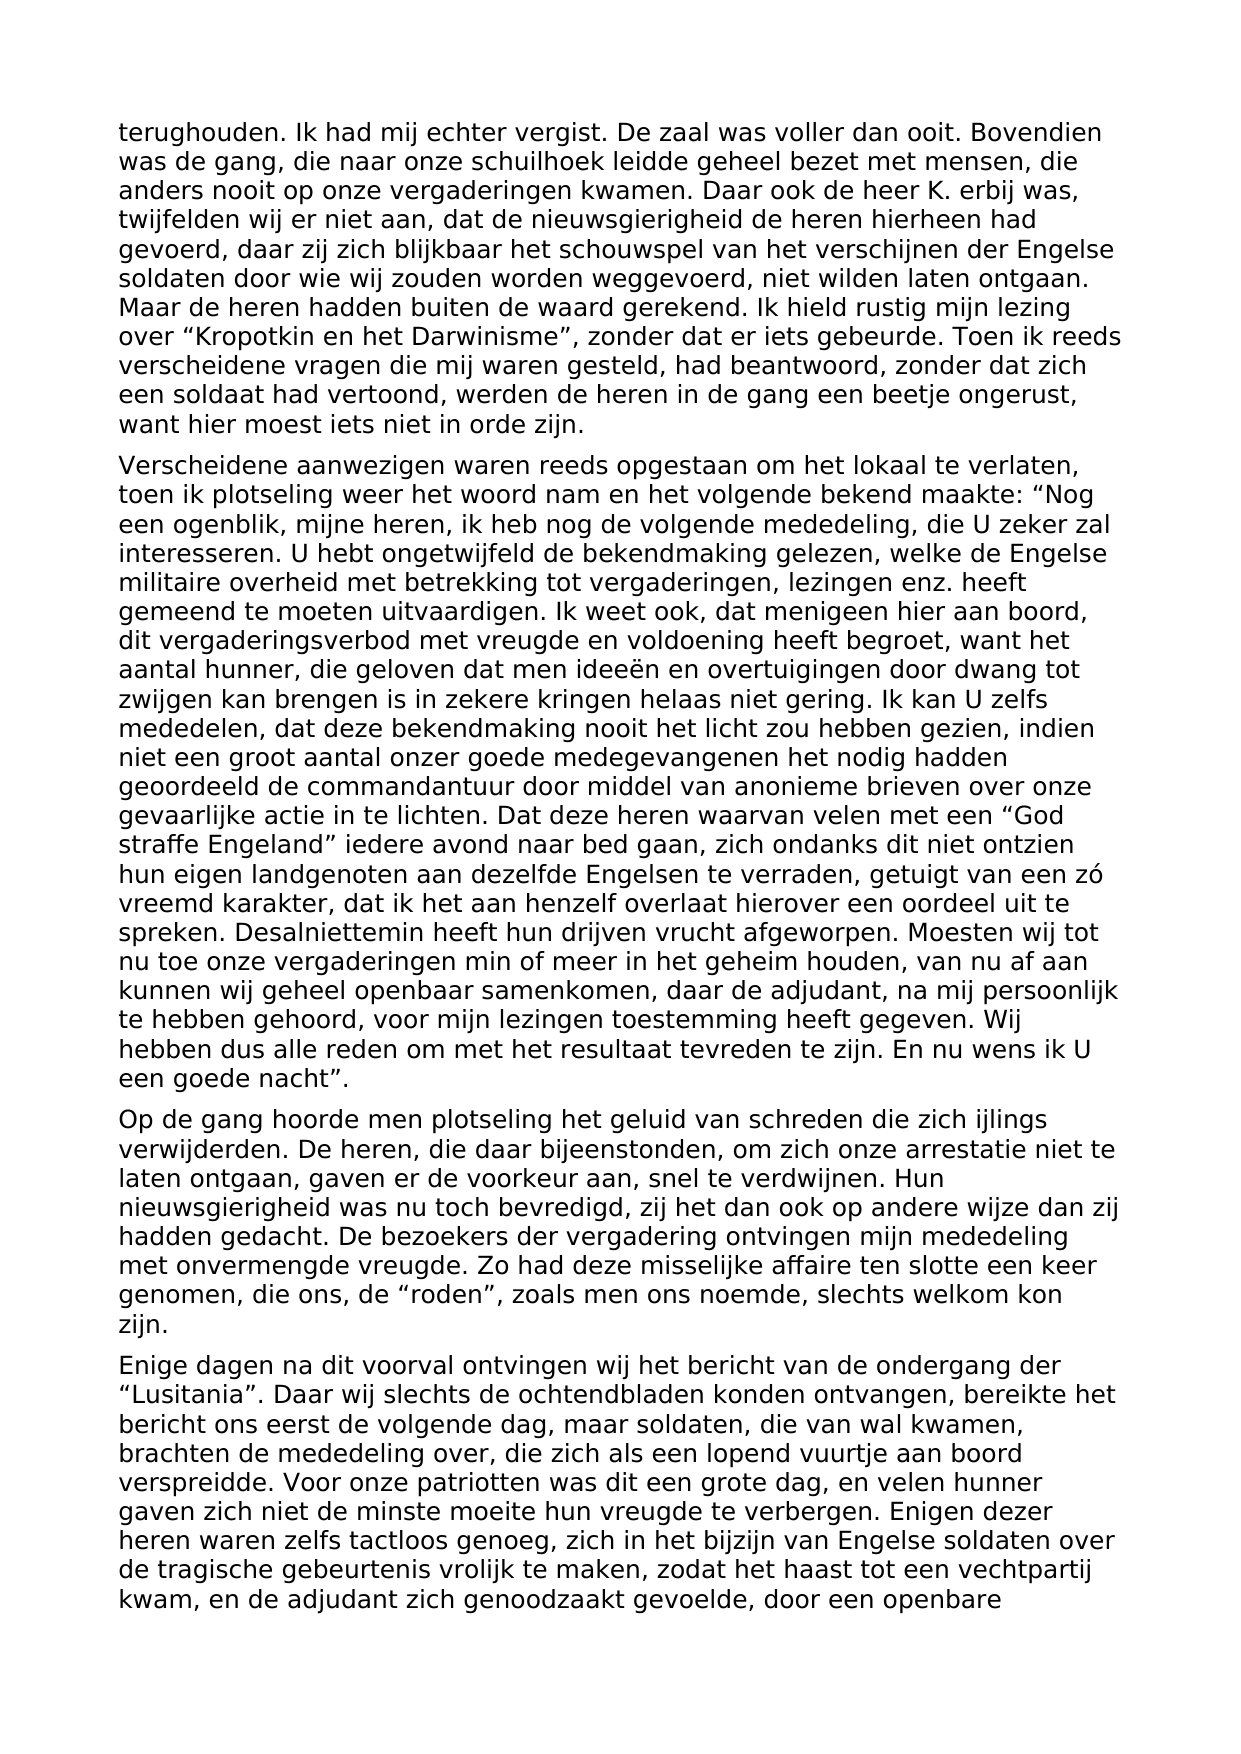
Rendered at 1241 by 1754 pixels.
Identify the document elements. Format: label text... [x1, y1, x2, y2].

text terughouden. Ik had mij echter vergist. De zaal was voller dan ooit. Bovendien was de gang, die naar onze schuilhoek leidde geheel bezet met mensen, die anders nooit op onze vergaderingen kwamen. Daar ook de heer K. erbij was, twijfelden wij er niet aan, dat de nieuwsgierigheid de heren hierheen had gevoerd, daar zij zich blijkbaar het schouwspel van het verschijnen der Engelse soldaten door wie wij zouden worden weggevoerd, niet wilden laten ontgaan. Maar de heren hadden buiten de waard gerekend. Ik hield rustig mijn lezing over “Kropotkin en het Darwinisme”, zonder dat er iets gebeurde. Toen ik reeds verscheidene vragen die mij waren gesteld, had beantwoord, zonder dat zich een soldaat had vertoond, werden de heren in de gang een beetje ongerust, want hier moest iets niet in orde zijn. [118, 118, 1122, 439]
text Enige dagen na dit voorval ontvingen wij het bericht van de ondergang der “Lusitania”. Daar wij slechts de ochtendbladen konden ontvangen, bereikte het bericht ons eerst de volgende dag, maar soldaten, die van wal kwamen, brachten de mededeling over, die zich als een lopend vuurtje aan boord verspreidde. Voor onze patriotten was dit een grote dag, en velen hunner gaven zich niet de minste moeite hun vreugde te verbergen. Enigen dezer heren waren zelfs tactloos genoeg, zich in het bijzijn van Engelse soldaten over de tragische gebeurtenis vrolijk te maken, zodat het haast tot een vechtpartij kwam, en de adjudant zich genoodzaakt gevoelde, door een openbare [118, 1351, 1122, 1614]
text Op de gang hoorde men plotseling het geluid van schreden die zich ijlings verwijderden. De heren, die daar bijeenstonden, om zich onze arrestatie niet te laten ontgaan, gaven er de voorkeur aan, snel te verdwijnen. Hun nieuwsgierigheid was nu toch bevredigd, zij het dan ook op andere wijze dan zij hadden gedacht. De bezoekers der vergadering ontvingen mijn mededeling met onvermengde vreugde. Zo had deze misselijke affaire ten slotte een keer genomen, die ons, de “roden”, zoals men ons noemde, slechts welkom kon zijn. [118, 1106, 1122, 1339]
text Verscheidene aanwezigen waren reeds opgestaan om het lokaal te verlaten, toen ik plotseling weer het woord nam en het volgende bekend maakte: “Nog een ogenblik, mijne heren, ik heb nog de volgende mededeling, die U zeker zal interesseren. U hebt ongetwijfeld de bekendmaking gelezen, welke de Engelse militaire overheid met betrekking tot vergaderingen, lezingen enz. heeft gemeend te moeten uitvaardigen. Ik weet ook, dat menigeen hier aan boord, dit vergaderingsverbod met vreugde en voldoening heeft begroet, want het aantal hunner, die geloven dat men ideeën en overtuigingen door dwang tot zwijgen kan brengen is in zekere kringen helaas niet gering. Ik kan U zelfs mededelen, dat deze bekendmaking nooit het licht zou hebben gezien, indien niet een groot aantal onzer goede medegevangenen het nodig hadden geoordeeld de commandantuur door middel van anonieme brieven over onze gevaarlijke actie in te lichten. Dat deze heren waarvan velen met een “God straffe Engeland” iedere avond naar bed gaan, zich ondanks dit niet ontzien hun eigen landgenoten aan dezelfde Engelsen te verraden, getuigt van een zó vreemd karakter, dat ik het aan henzelf overlaat hierover een oordeel uit te spreken. Desalniettemin heeft hun drijven vrucht afgeworpen. Moesten wij tot nu toe onze vergaderingen min of meer in het geheim houden, van nu af aan kunnen wij geheel openbaar samenkomen, daar de adjudant, na mij persoonlijk te hebben gehoord, voor mijn lezingen toestemming heeft gegeven. Wij hebben dus alle reden om met het resultaat tevreden te zijn. En nu wens ik U een goede nacht”. [118, 451, 1122, 1093]
